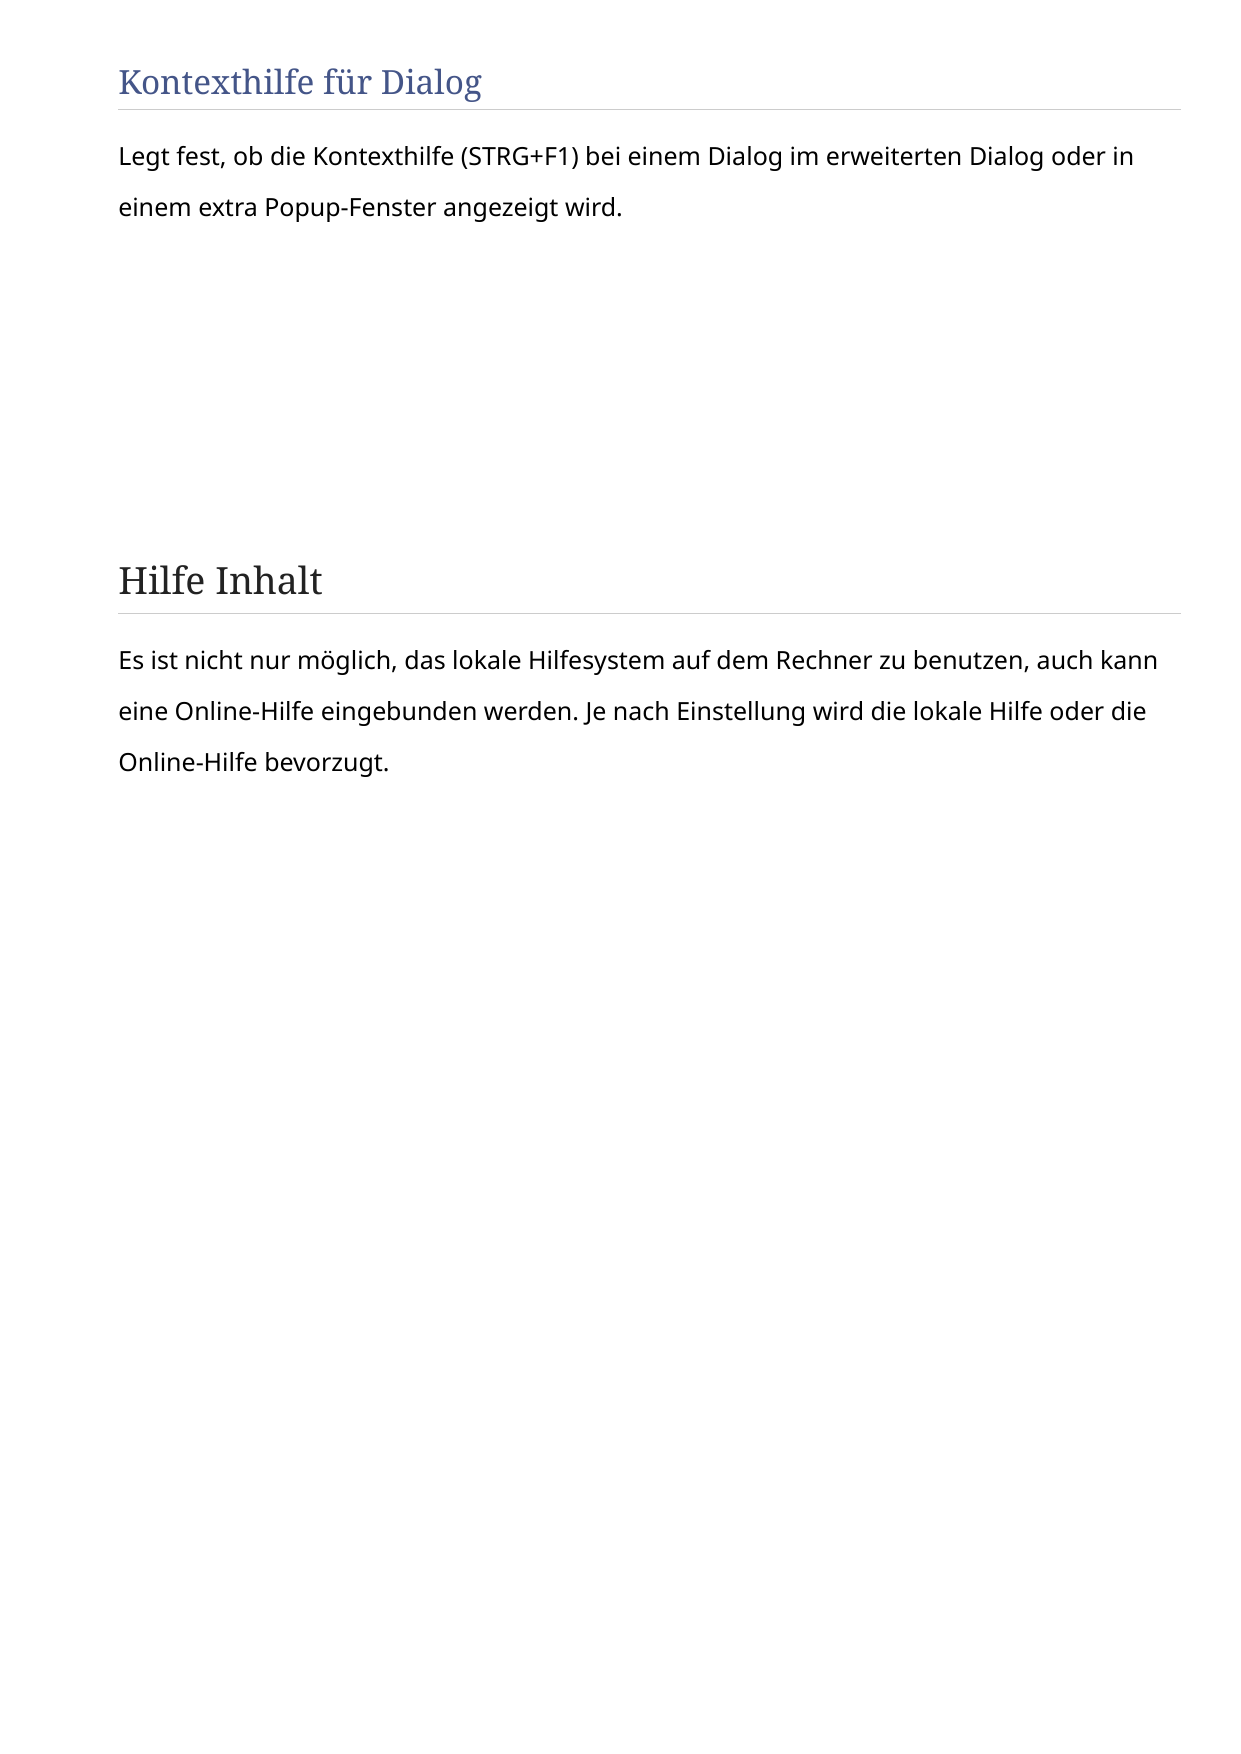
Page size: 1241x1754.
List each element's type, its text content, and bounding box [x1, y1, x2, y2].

text Legt fest, ob die Kontexthilfe (STRG+F1) bei einem Dialog im erweiterten Dialog oder in einem extra Popup-Fenster angezeigt wird. [118, 139, 1181, 224]
subtitle Kontexthilfe für Dialog [118, 59, 1181, 109]
subtitle Hilfe Inhalt [118, 554, 1181, 613]
text Es ist nicht nur möglich, das lokale Hilfesystem auf dem Rechner zu benutzen, auch kann eine Online-Hilfe eingebunden werden. Je nach Einstellung wird die lokale Hilfe oder die Online-Hilfe bevorzugt. [118, 643, 1181, 779]
